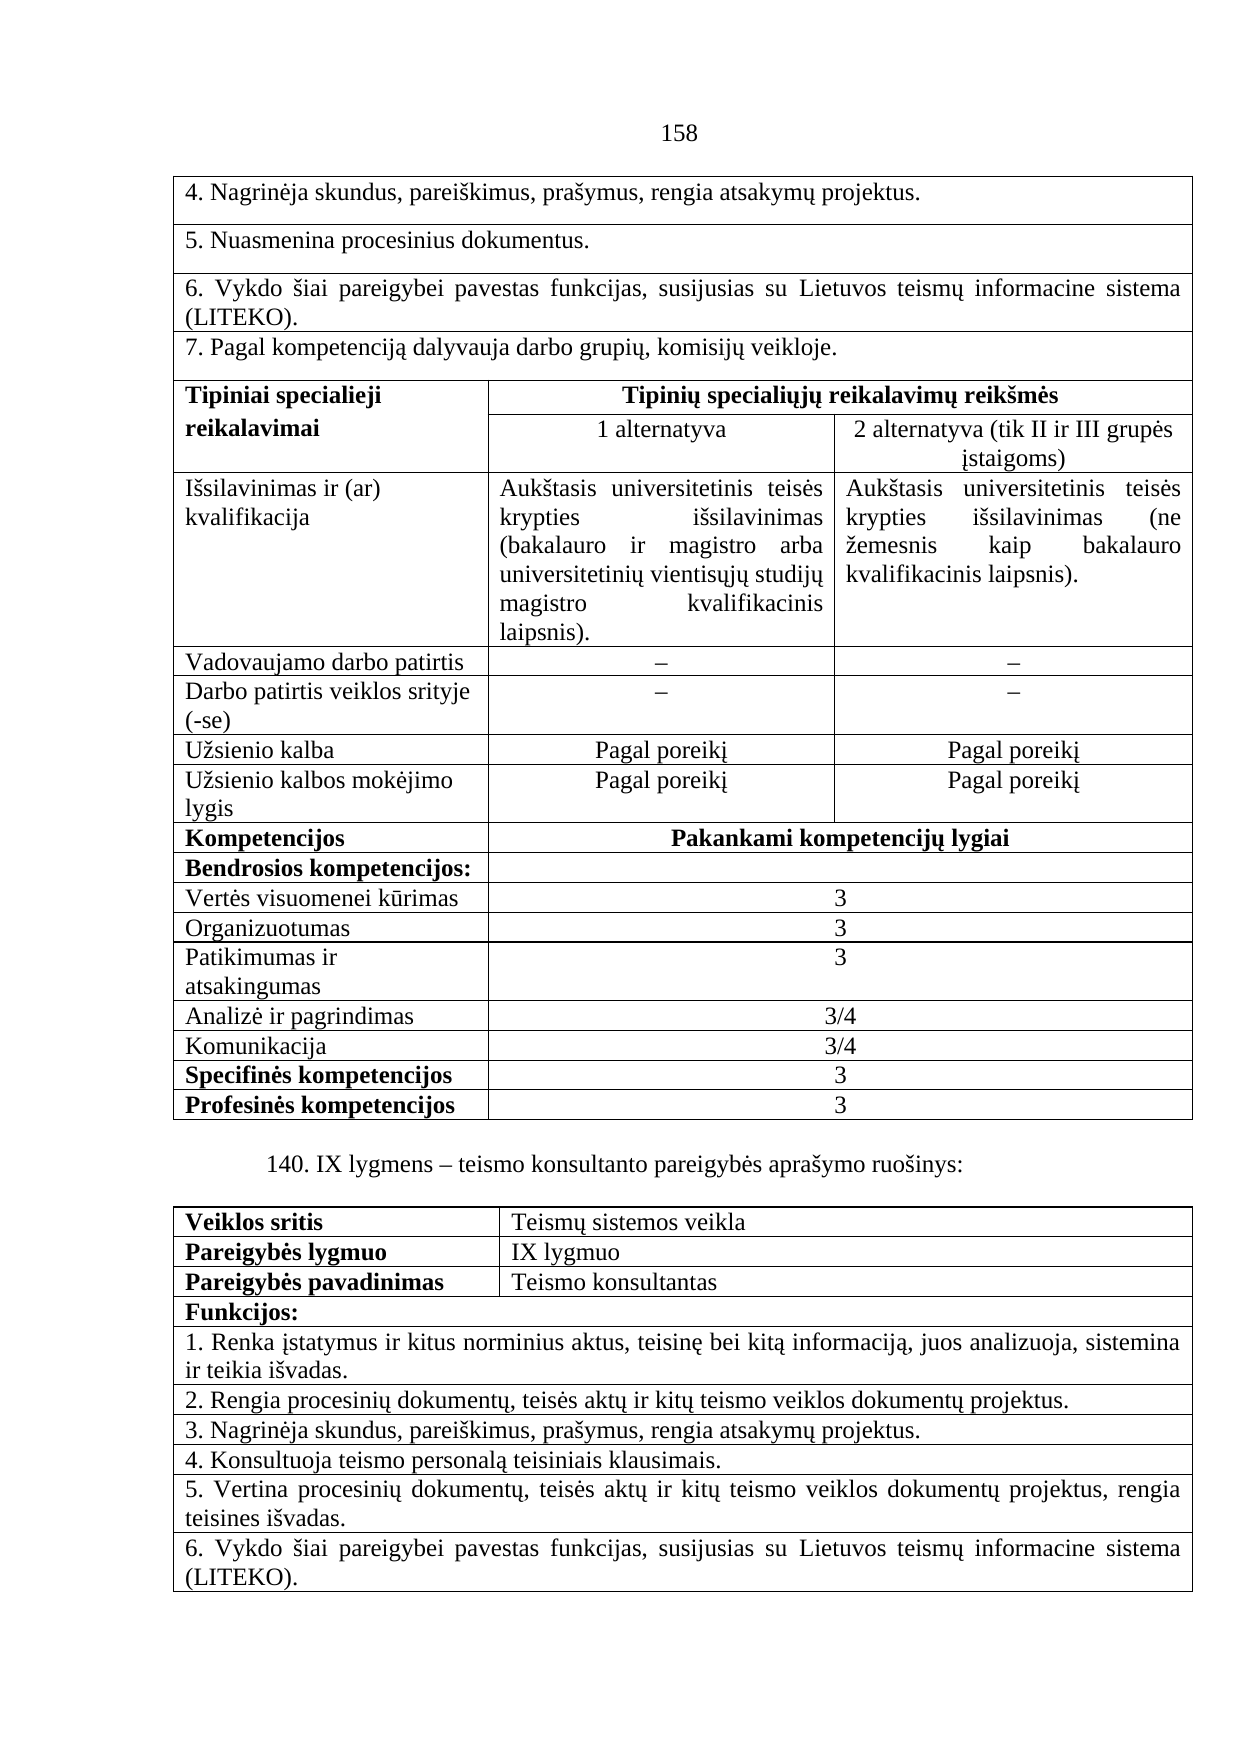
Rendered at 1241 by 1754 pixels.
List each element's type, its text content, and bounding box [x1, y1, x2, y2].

table_cell Kompetencijos [174, 823, 488, 852]
table_cell 3 [489, 943, 1192, 1000]
table_cell Komunikacija [174, 1031, 488, 1059]
table_cell Analizė ir pagrindimas [174, 1001, 488, 1030]
table_cell 1. Renka įstatymus ir kitus norminius aktus, teisinę bei kitą informaciją, juos analizuoja, sistemina ir teikia išvadas. [174, 1327, 1192, 1384]
table_cell Aukštasis universitetinis teisės krypties išsilavinimas (bakalauro ir magistro arba universitetinių vientisųjų studijų magistro kvalifikacinis laipsnis). [489, 473, 834, 646]
table_cell 4. Nagrinėja skundus, pareiškimus, prašymus, rengia atsakymų projektus. [174, 177, 1192, 224]
table_cell Aukštasis universitetinis teisės krypties išsilavinimas (ne žemesnis kaip bakalauro kvalifikacinis laipsnis). [835, 473, 1192, 646]
table_cell 7. Pagal kompetenciją dalyvauja darbo grupių, komisijų veikloje. [174, 332, 1192, 379]
table_cell 5. Nuasmenina procesinius dokumentus. [174, 225, 1192, 272]
table_header Veiklos sritis [174, 1208, 499, 1236]
table_cell Organizuotumas [174, 913, 488, 941]
table_cell Pagal poreikį [835, 735, 1192, 764]
table_cell [489, 853, 1192, 882]
table_cell 3 [489, 913, 1192, 941]
table_cell Užsienio kalba [174, 735, 488, 764]
table_cell Pagal poreikį [835, 765, 1192, 822]
table_cell Vadovaujamo darbo patirtis [174, 647, 488, 675]
table_cell Pareigybės pavadinimas [174, 1267, 499, 1296]
table_cell Profesinės kompetencijos [174, 1090, 488, 1119]
table_cell Tipinių specialiųjų reikalavimų reikšmės [489, 381, 1192, 413]
table_cell 3/4 [489, 1001, 1192, 1030]
table_cell Vertės visuomenei kūrimas [174, 883, 488, 912]
table_cell Tipiniai specialieji reikalavimai [174, 381, 488, 472]
table_header Teismų sistemos veikla [500, 1208, 1192, 1236]
table_cell – [835, 647, 1192, 675]
table_cell – [835, 676, 1192, 734]
table_cell – [489, 647, 834, 675]
table_cell Patikimumas ir atsakingumas [174, 943, 488, 1000]
table_cell Pareigybės lygmuo [174, 1237, 499, 1266]
table_cell Bendrosios kompetencijos: [174, 853, 488, 882]
table_cell 4. Konsultuoja teismo personalą teisiniais klausimais. [174, 1445, 1192, 1473]
table_cell Pagal poreikį [489, 735, 834, 764]
table_cell Išsilavinimas ir (ar) kvalifikacija [174, 473, 488, 646]
table_cell Užsienio kalbos mokėjimo lygis [174, 765, 488, 822]
table_cell Teismo konsultantas [500, 1267, 1192, 1296]
table_cell 3 [489, 1061, 1192, 1089]
table_cell Pakankami kompetencijų lygiai [489, 823, 1192, 852]
table_cell 2. Rengia procesinių dokumentų, teisės aktų ir kitų teismo veiklos dokumentų projektus. [174, 1385, 1192, 1414]
table_cell IX lygmuo [500, 1237, 1192, 1266]
table_cell Funkcijos: [174, 1297, 1192, 1326]
table_cell 6. Vykdo šiai pareigybei pavestas funkcijas, susijusias su Lietuvos teismų informacine sistema (LITEKO). [174, 1533, 1192, 1591]
table_cell 2 alternatyva (tik II ir III grupės įstaigoms) [835, 415, 1192, 472]
table_cell Specifinės kompetencijos [174, 1061, 488, 1089]
table_cell 6. Vykdo šiai pareigybei pavestas funkcijas, susijusias su Lietuvos teismų informacine sistema (LITEKO). [174, 274, 1192, 331]
table_cell 3. Nagrinėja skundus, pareiškimus, prašymus, rengia atsakymų projektus. [174, 1415, 1192, 1444]
table_cell Pagal poreikį [489, 765, 834, 822]
text 140. IX lygmens – teismo konsultanto pareigybės aprašymo ruošinys: [177, 1149, 1181, 1178]
table_cell 1 alternatyva [489, 415, 834, 472]
table_cell Darbo patirtis veiklos srityje (-se) [174, 676, 488, 734]
table_cell 3 [489, 883, 1192, 912]
table_cell 5. Vertina procesinių dokumentų, teisės aktų ir kitų teismo veiklos dokumentų projektus, rengia teisines išvadas. [174, 1475, 1192, 1532]
table_cell 3 [489, 1090, 1192, 1119]
table_cell 3/4 [489, 1031, 1192, 1059]
table_cell – [489, 676, 834, 734]
